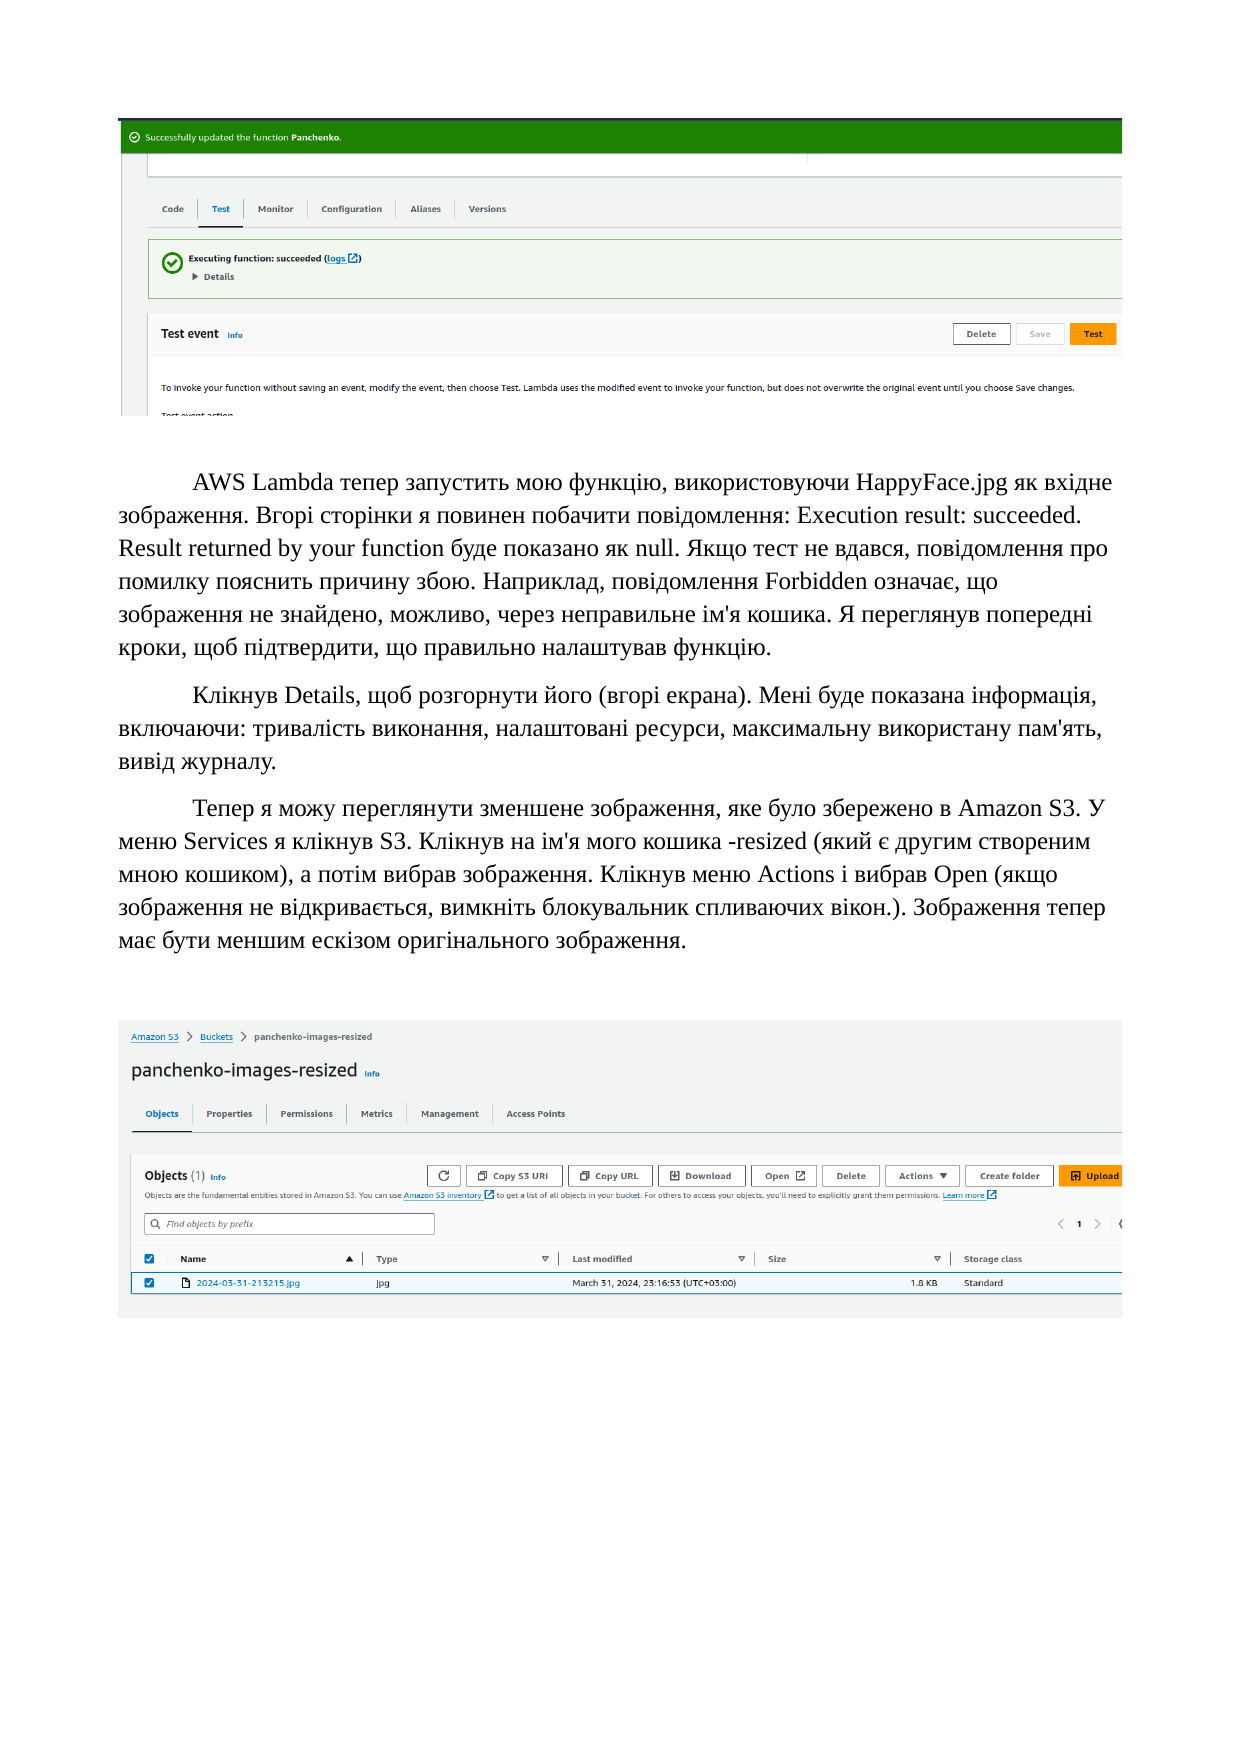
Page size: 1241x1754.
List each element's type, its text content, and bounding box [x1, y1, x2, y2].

picture [118, 1020, 1123, 1318]
picture [118, 118, 1123, 416]
text AWS Lambda тепер запустить мою функцію, використовуючи HappyFace.jpg як вхідне зображення. Вгорі сторінки я повинен побачити повідомлення: Execution result: succeeded. Result returned by your function буде показано як null. Якщо тест не вдався, повідомлення про помилку пояснить причину збою. Наприклад, повідомлення Forbidden означає, що зображення не знайдено, можливо, через неправильне ім'я кошика. Я переглянув попередні кроки, щоб підтвердити, що правильно налаштував функцію. [118, 467, 1122, 661]
text Клікнув Details, щоб розгорнути його (вгорі екрана). Мені буде показана інформація, включаючи: тривалість виконання, налаштовані ресурси, максимальну використану пам'ять, вивід журналу. [118, 680, 1122, 774]
text Тепер я можу переглянути зменшене зображення, яке було збережено в Amazon S3. У меню Services я клікнув S3. Клікнув на ім'я мого кошика -resized (який є другим створеним мною кошиком), а потім вибрав зображення. Клікнув меню Actions і вибрав Open (якщо зображення не відкривається, вимкніть блокувальник спливаючих вікон.). Зображення тепер має бути меншим ескізом оригінального зображення. [118, 793, 1122, 954]
